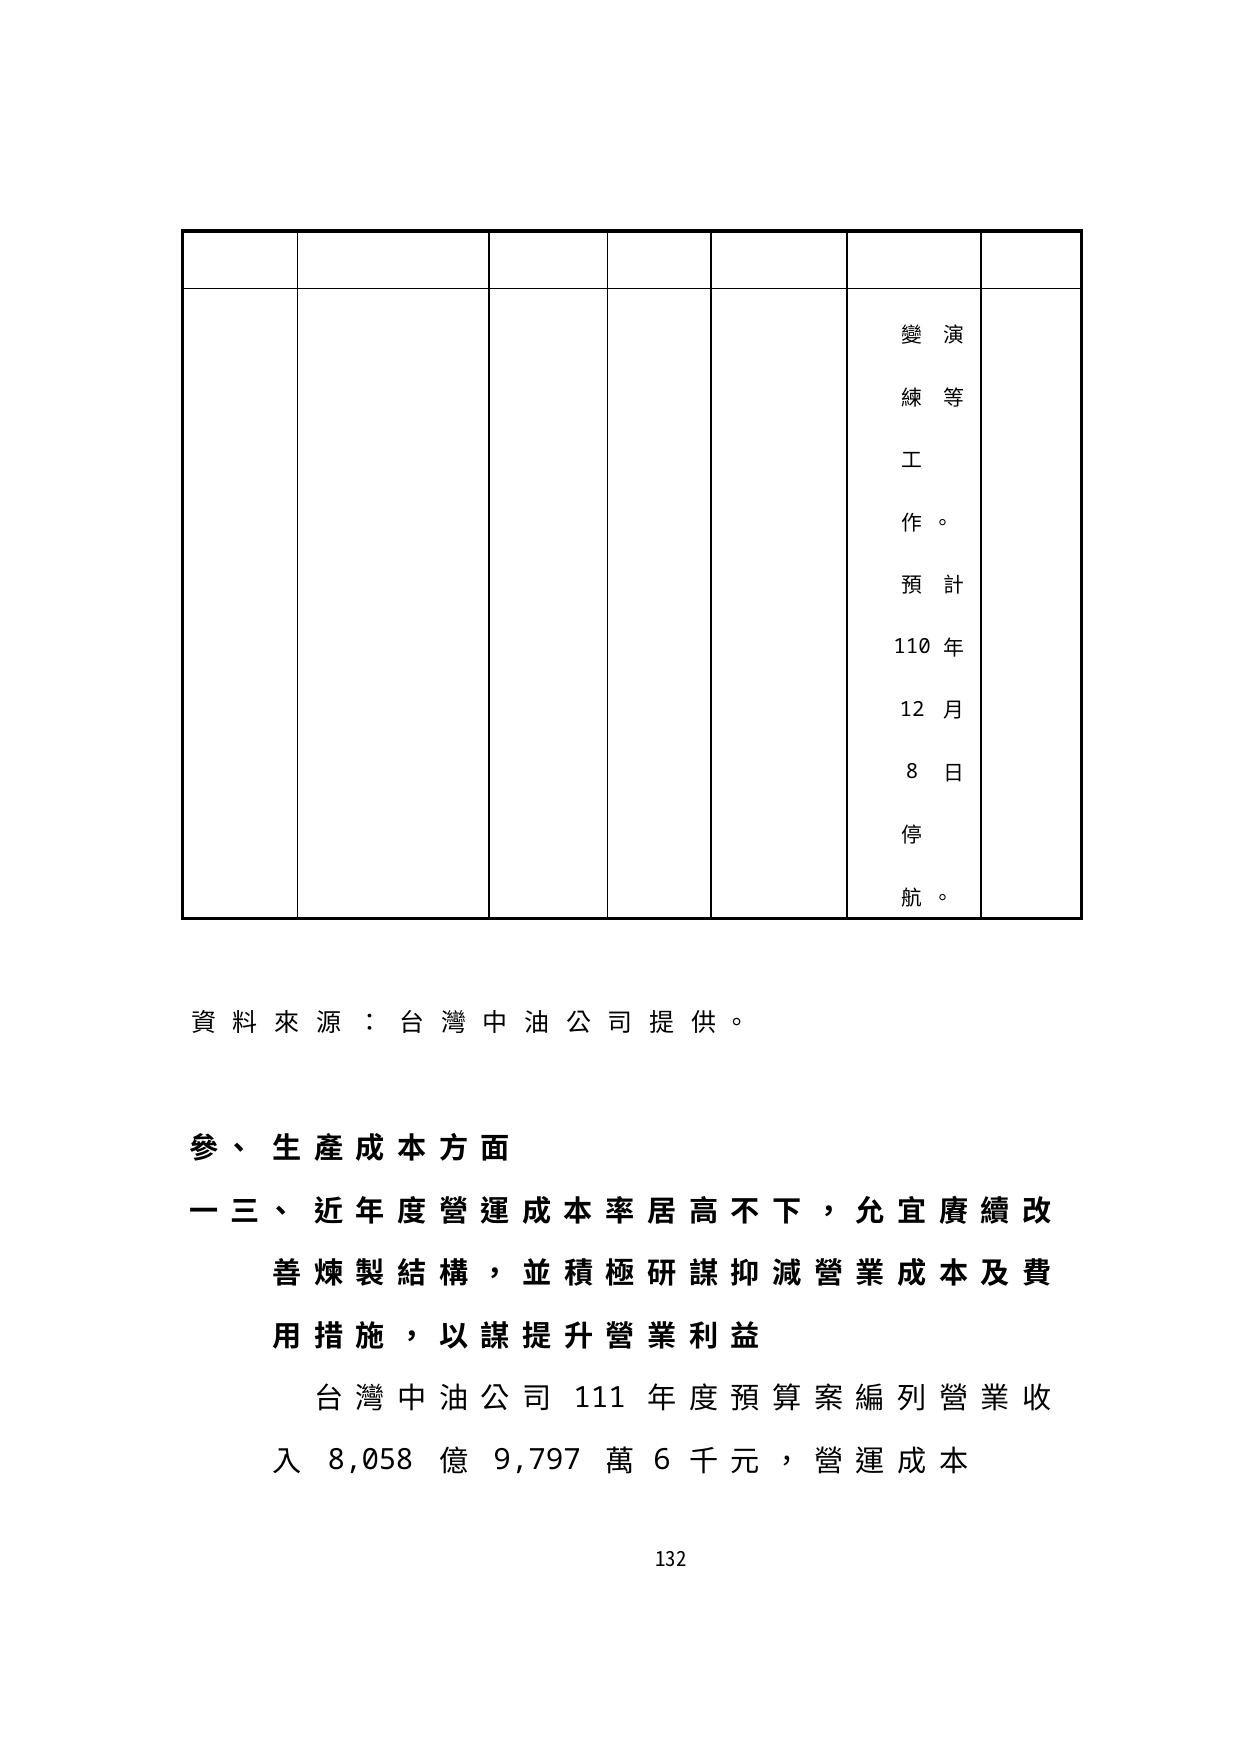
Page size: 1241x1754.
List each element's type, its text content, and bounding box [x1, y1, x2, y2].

text 資料來源：台灣中油公司提供。 [168, 979, 1058, 1042]
table_header [712, 233, 846, 288]
table_header [608, 233, 710, 288]
text 一三、近年度營運成本率居高不下，允宜賡續改善煉製結構，並積極研謀抑減營業成本及費用措施，以謀提升營業利益 [183, 1167, 1058, 1354]
table_cell [982, 289, 1080, 917]
table_cell [608, 289, 710, 917]
table_header [184, 233, 297, 288]
text 台灣中油公司111年度預算案編列營業收入8,058億9,797萬6千元，營運成本 [242, 1354, 1058, 1479]
table_header [848, 233, 980, 288]
table_cell [298, 289, 488, 917]
table_header [982, 233, 1080, 288]
text 參、生產成本方面 [183, 1104, 1058, 1167]
table_cell [184, 289, 297, 917]
table_cell 變演練等工作。預計110年12月8日停航。 [848, 289, 980, 917]
table_cell [712, 289, 846, 917]
table_cell [490, 289, 607, 917]
table_header [298, 233, 488, 288]
table_header [490, 233, 607, 288]
